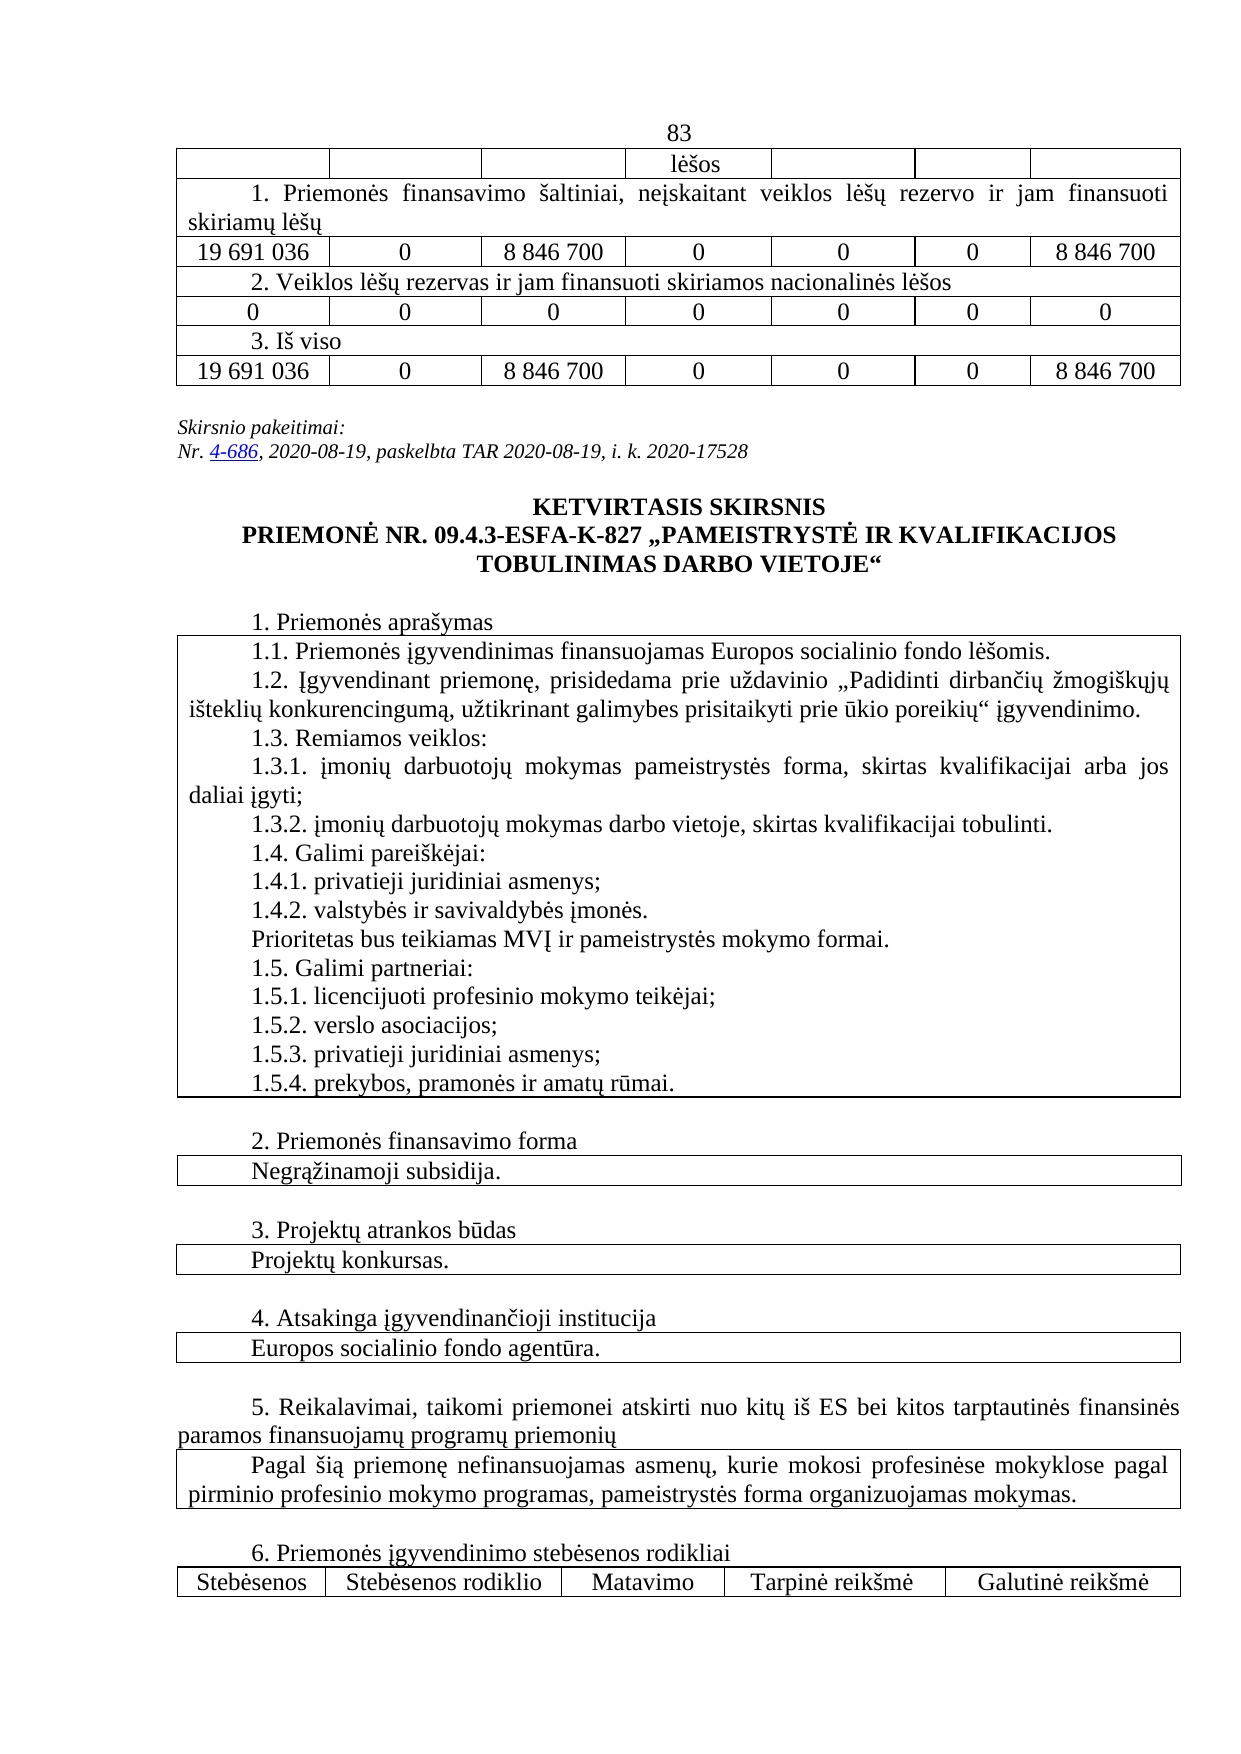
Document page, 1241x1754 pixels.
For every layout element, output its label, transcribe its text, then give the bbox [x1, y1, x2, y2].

table_cell 0 [772, 297, 914, 325]
table_cell 0 [916, 356, 1030, 385]
text 4. Atsakinga įgyvendinančioji institucija [177, 1303, 1181, 1332]
table_cell 0 [330, 237, 481, 266]
table_cell 0 [177, 297, 329, 325]
table_header Galutinė reikšmė [946, 1568, 1180, 1596]
table_cell [177, 149, 329, 177]
text PRIEMONĖ NR. 09.4.3-ESFA-K-827 „PAMEISTRYSTĖ ir kvalifikacijos tobulinimas darbo vietoje“ [177, 520, 1181, 578]
table_cell 19 691 036 [177, 237, 329, 266]
table_cell 0 [772, 356, 914, 385]
table_header 1.1. Priemonės įgyvendinimas finansuojamas Europos socialinio fondo lėšomis. [178, 636, 1180, 665]
table_cell 0 [626, 237, 771, 266]
table_cell 0 [482, 297, 625, 325]
table_cell 3. Iš viso [177, 326, 1180, 355]
text Nr. 4-686, 2020-08-19, paskelbta TAR 2020-08-19, i. k. 2020-17528 [177, 439, 1181, 463]
table_header Projektų konkursas. [177, 1245, 1180, 1274]
table_cell 0 [772, 237, 914, 266]
text 6. Priemonės įgyvendinimo stebėsenos rodikliai [177, 1538, 1181, 1566]
table_cell [916, 149, 1030, 177]
text 1. Priemonės aprašymas [177, 607, 1181, 635]
table_header Pagal šią priemonę nefinansuojamas asmenų, kurie mokosi profesinėse mokyklose pagal pirminio profesinio mokymo programas, pameistrystės forma organizuojamas mokymas. [177, 1450, 1180, 1508]
table_cell lėšos [626, 149, 771, 177]
table_cell [482, 149, 625, 177]
table_cell 1.5. Galimi partneriai: 1.5.1. licencijuoti profesinio mokymo teikėjai; 1.5.2. verslo asociacijos; 1.5.3. privatieji juridiniai asmenys; 1.5.4. prekybos, pramonės ir amatų rūmai. [178, 953, 1180, 1096]
table_cell 8 846 700 [1031, 237, 1180, 266]
table_cell 2. Veiklos lėšų rezervas ir jam finansuoti skiriamos nacionalinės lėšos [177, 267, 1180, 296]
table_cell 1.2. Įgyvendinant priemonę, prisidedama prie uždavinio „Padidinti dirbančių žmogiškųjų išteklių konkurencingumą, užtikrinant galimybes prisitaikyti prie ūkio poreikių“ įgyvendinimo. [178, 665, 1180, 723]
table_cell 0 [916, 297, 1030, 325]
table_cell 1.4. Galimi pareiškėjai: 1.4.1. privatieji juridiniai asmenys; 1.4.2. valstybės ir savivaldybės įmonės. Prioritetas bus teikiamas MVĮ ir pameistrystės mokymo formai. [178, 838, 1180, 953]
table_header Europos socialinio fondo agentūra. [177, 1333, 1180, 1362]
table_cell [1031, 149, 1180, 177]
table_cell 0 [626, 297, 771, 325]
text 5. Reikalavimai, taikomi priemonei atskirti nuo kitų iš ES bei kitos tarptautinės finansinės paramos finansuojamų programų priemonių [177, 1392, 1181, 1449]
text KETVIRTASIS SKIRSNIS [177, 492, 1181, 520]
table_cell 8 846 700 [1031, 356, 1180, 385]
table_cell [772, 149, 914, 177]
table_cell 0 [626, 356, 771, 385]
table_header Matavimo [562, 1568, 724, 1596]
text 2. Priemonės finansavimo forma [177, 1126, 1181, 1155]
table_cell 0 [916, 237, 1030, 266]
table_cell 1.3. Remiamos veiklos: 1.3.1. įmonių darbuotojų mokymas pameistrystės forma, skirtas kvalifikacijai arba jos daliai įgyti; 1.3.2. įmonių darbuotojų mokymas darbo vietoje, skirtas kvalifikacijai tobulinti. [178, 723, 1180, 838]
table_cell 0 [330, 356, 481, 385]
table_header Stebėsenos [178, 1568, 325, 1596]
table_cell 1. Priemonės finansavimo šaltiniai, neįskaitant veiklos lėšų rezervo ir jam finansuoti skiriamų lėšų [177, 179, 1180, 236]
table_cell 8 846 700 [482, 356, 625, 385]
table_cell 0 [330, 297, 481, 325]
table_header Tarpinė reikšmė [725, 1568, 945, 1596]
table_cell [330, 149, 481, 177]
table_header Negrąžinamoji subsidija. [178, 1156, 1181, 1185]
text Skirsnio pakeitimai: [177, 415, 1181, 439]
table_header Stebėsenos rodiklio [326, 1568, 561, 1596]
table_cell 8 846 700 [482, 237, 625, 266]
table_cell 0 [1031, 297, 1180, 325]
text 3. Projektų atrankos būdas [177, 1215, 1181, 1244]
table_cell 19 691 036 [177, 356, 329, 385]
